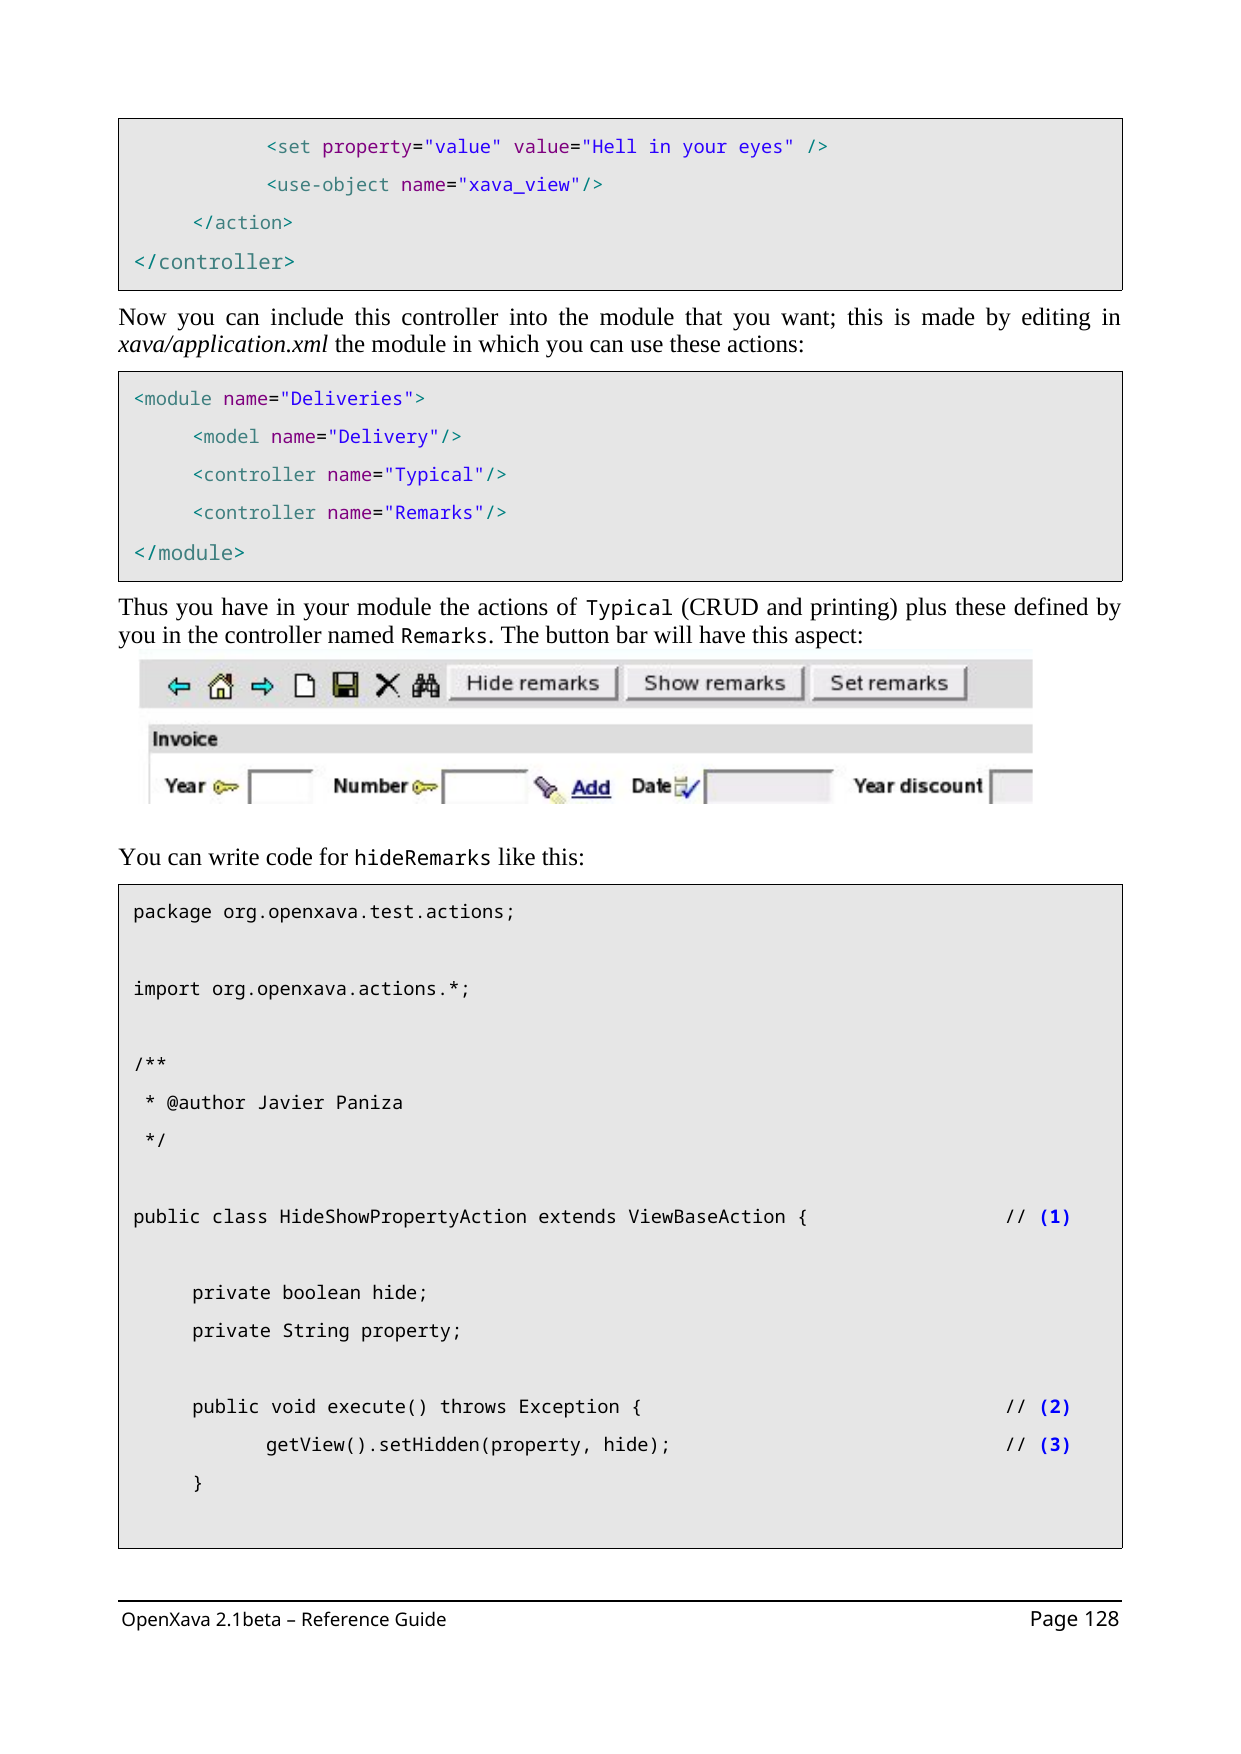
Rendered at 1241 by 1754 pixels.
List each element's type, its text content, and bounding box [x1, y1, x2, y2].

text */ [119, 1112, 1122, 1150]
text getView().setHidden(property, hide); // (3) [119, 1416, 1122, 1454]
text package org.openxava.test.actions; [119, 885, 1122, 922]
text <controller name="Typical"/> [119, 447, 1122, 485]
text <module name="Deliveries"> [119, 372, 1122, 409]
picture [138, 649, 1033, 804]
text import org.openxava.actions.*; [119, 960, 1122, 998]
text Now you can include this controller into the module that you want; this is made by editing in xava/application.xml the module in which you can use these actions: [118, 303, 1122, 358]
text </action> [119, 194, 1122, 232]
text public class HideShowPropertyAction extends ViewBaseAction { // (1) [119, 1188, 1122, 1226]
text private String property; [119, 1302, 1122, 1340]
text /** [119, 1036, 1122, 1074]
text private boolean hide; [119, 1264, 1122, 1302]
text <controller name="Remarks"/> [119, 485, 1122, 523]
text </module> [119, 523, 1122, 581]
text You can write code for hideRemarks like this: [118, 843, 1122, 872]
text public void execute() throws Exception { // (2) [119, 1378, 1122, 1416]
text <use-object name="xava_view"/> [119, 156, 1122, 194]
text <set property="value" value="Hell in your eyes" /> [119, 119, 1122, 156]
text } [119, 1454, 1122, 1492]
text * @author Javier Paniza [119, 1074, 1122, 1112]
text <model name="Delivery"/> [119, 409, 1122, 447]
text Thus you have in your module the actions of Typical (CRUD and printing) plus these defined by you in the controller named Remarks. The button bar will have this aspect: [118, 593, 1122, 650]
text </controller> [119, 232, 1122, 290]
